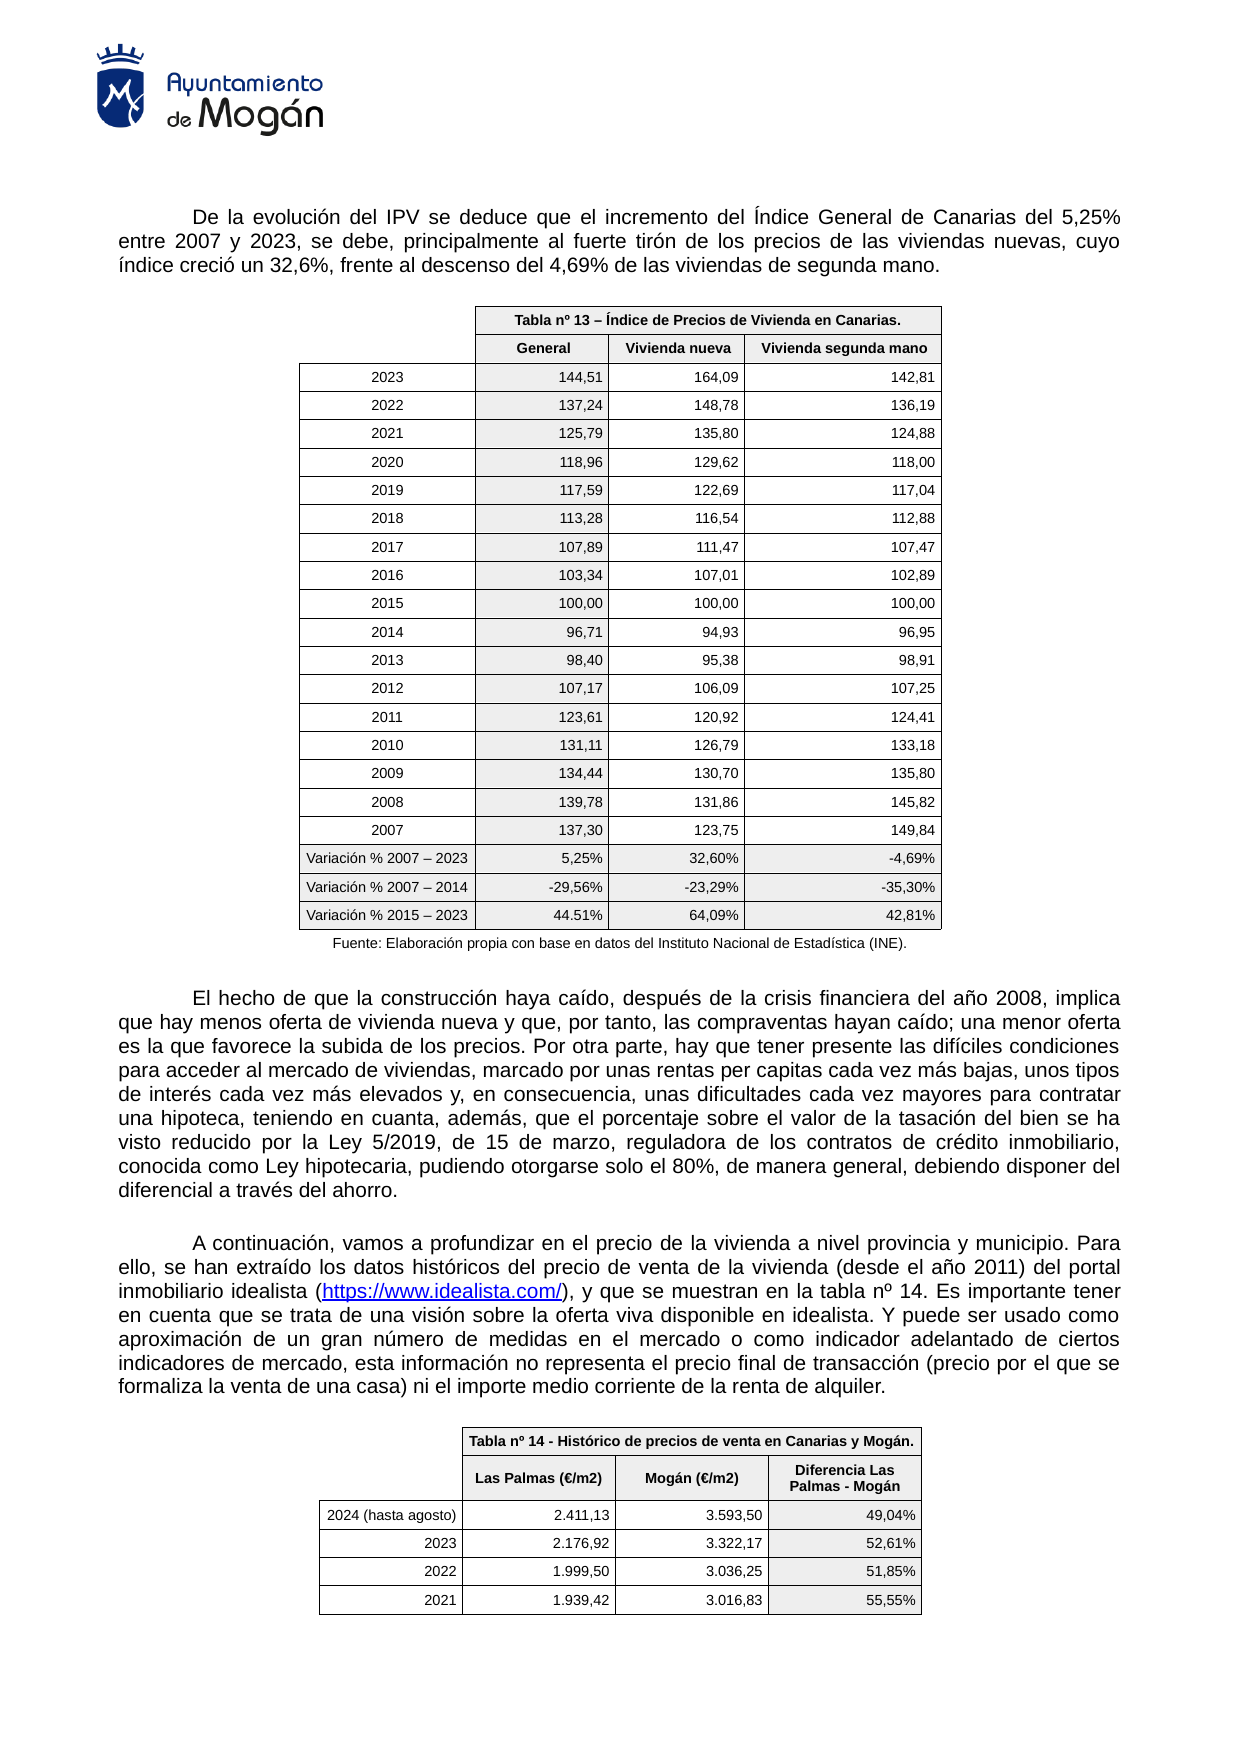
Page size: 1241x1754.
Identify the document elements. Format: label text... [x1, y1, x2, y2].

table_cell 49,04% [769, 1501, 921, 1529]
table_cell 117,04 [745, 477, 941, 504]
table_cell 137,30 [476, 817, 608, 844]
table_cell 2.411,13 [463, 1501, 615, 1529]
table_cell 144,51 [476, 364, 608, 391]
table_cell [299, 334, 475, 362]
table_cell 2.176,92 [463, 1530, 615, 1557]
table_header Tabla nº 13 – Índice de Precios de Vivienda en Canarias. [476, 307, 941, 334]
table_cell 120,92 [609, 704, 744, 731]
table_cell Variación % 2015 – 2023 [300, 902, 475, 929]
table_cell Vivienda segunda mano [745, 335, 941, 362]
table_cell 133,18 [745, 732, 941, 759]
table_cell Vivienda nueva [609, 335, 744, 362]
table_cell 3.036,25 [616, 1558, 768, 1585]
text A continuación, vamos a profundizar en el precio de la vivienda a nivel provincia y municipio. Para ello, se han extraído los datos históricos del precio de venta de la vivienda (desde el año 2011) del portal inmobiliario idealista (https://www.idealista.com/), y que se muestran en la tabla nº 14. Es importante tener en cuenta que se trata de una visión sobre la oferta viva disponible en idealista. Y puede ser usado como aproximación de un gran número de medidas en el mercado o como indicador adelantado de ciertos indicadores de mercado, esta información no representa el precio final de transacción (precio por el que se formaliza la venta de una casa) ni el importe medio corriente de la renta de alquiler. [118, 1231, 1122, 1398]
table_cell 123,75 [609, 817, 744, 844]
text De la evolución del IPV se deduce que el incremento del Índice General de Canarias del 5,25% entre 2007 y 2023, se debe, principalmente al fuerte tirón de los precios de las viviendas nuevas, cuyo índice creció un 32,6%, frente al descenso del 4,69% de las viviendas de segunda mano. [118, 205, 1122, 277]
table_cell 118,00 [745, 449, 941, 476]
table_cell 98,40 [476, 647, 608, 674]
table_cell 98,91 [745, 647, 941, 674]
table_cell 164,09 [609, 364, 744, 391]
text El hecho de que la construcción haya caído, después de la crisis financiera del año 2008, implica que hay menos oferta de vivienda nueva y que, por tanto, las compraventas hayan caído; una menor oferta es la que favorece la subida de los precios. Por otra parte, hay que tener presente las difíciles condiciones para acceder al mercado de viviendas, marcado por unas rentas per capitas cada vez más bajas, unos tipos de interés cada vez más elevados y, en consecuencia, unas dificultades cada vez mayores para contratar una hipoteca, teniendo en cuanta, además, que el porcentaje sobre el valor de la tasación del bien se ha visto reducido por la Ley 5/2019, de 15 de marzo, reguladora de los contratos de crédito inmobiliario, conocida como Ley hipotecaria, pudiendo otorgarse solo el 80%, de manera general, debiendo disponer del diferencial a través del ahorro. [118, 986, 1122, 1202]
table_header [299, 306, 475, 334]
table_cell 139,78 [476, 789, 608, 816]
table_cell 107,89 [476, 534, 608, 561]
table_cell 2022 [300, 392, 475, 419]
table_cell 96,71 [476, 619, 608, 646]
table_cell 122,69 [609, 477, 744, 504]
table_cell General [476, 335, 608, 362]
table_cell 117,59 [476, 477, 608, 504]
table_cell 137,24 [476, 392, 608, 419]
table_cell 135,80 [745, 760, 941, 787]
table_cell 2014 [300, 619, 475, 646]
table_cell 44,51% [476, 902, 608, 929]
table_cell 126,79 [609, 732, 744, 759]
table_cell Mogán (€/m2) [616, 1456, 768, 1500]
table_cell 103,34 [476, 562, 608, 589]
table_cell Diferencia Las Palmas - Mogán [769, 1456, 921, 1500]
table_cell 3.593,50 [616, 1501, 768, 1529]
table_cell 107,01 [609, 562, 744, 589]
table_cell 55,55% [769, 1586, 921, 1614]
table_cell 107,25 [745, 675, 941, 702]
table_cell 94,93 [609, 619, 744, 646]
table_cell 2007 [300, 817, 475, 844]
table_cell 131,11 [476, 732, 608, 759]
table_cell 1.999,50 [463, 1558, 615, 1585]
table_cell 2015 [300, 590, 475, 617]
table_cell 145,82 [745, 789, 941, 816]
table_cell 102,89 [745, 562, 941, 589]
table_cell 116,54 [609, 505, 744, 532]
table_cell 3.322,17 [616, 1530, 768, 1557]
table_cell 2020 [300, 449, 475, 476]
table_cell 100,00 [476, 590, 608, 617]
table_cell -4,69% [745, 845, 941, 872]
table_cell 2024 (hasta agosto) [320, 1501, 462, 1529]
table_cell 112,88 [745, 505, 941, 532]
table_cell 142,81 [745, 364, 941, 391]
table_cell 131,86 [609, 789, 744, 816]
table_cell -35,30% [745, 874, 941, 901]
table_cell 2011 [300, 704, 475, 731]
table_cell 134,44 [476, 760, 608, 787]
table_cell Las Palmas (€/m2) [463, 1456, 615, 1500]
table_cell 2021 [300, 420, 475, 447]
table_cell 135,80 [609, 420, 744, 447]
table_cell 1.939,42 [463, 1586, 615, 1614]
table_cell 95,38 [609, 647, 744, 674]
table_cell 149,84 [745, 817, 941, 844]
table_cell 96,95 [745, 619, 941, 646]
table_cell 2010 [300, 732, 475, 759]
table_cell -29,56% [476, 874, 608, 901]
table_cell 64,09% [609, 902, 744, 929]
table_cell 2013 [300, 647, 475, 674]
picture [82, 22, 340, 154]
table_header Tabla nº 14 - Histórico de precios de venta en Canarias y Mogán. [463, 1428, 921, 1455]
table_cell 124,41 [745, 704, 941, 731]
table_cell 106,09 [609, 675, 744, 702]
table_cell 125,79 [476, 420, 608, 447]
table_cell 3.016,83 [616, 1586, 768, 1614]
table_cell Fuente: Elaboración propia con base en datos del Instituto Nacional de Estadística (INE). [299, 930, 941, 957]
table_cell Variación % 2007 – 2014 [300, 874, 475, 901]
table_cell 113,28 [476, 505, 608, 532]
table_cell 107,47 [745, 534, 941, 561]
table_cell 129,62 [609, 449, 744, 476]
table_cell 2017 [300, 534, 475, 561]
table_cell 123,61 [476, 704, 608, 731]
table_cell [319, 1455, 462, 1500]
table_cell 2023 [300, 364, 475, 391]
table_cell 2021 [320, 1586, 462, 1614]
table_cell 2023 [320, 1530, 462, 1557]
table_cell 107,17 [476, 675, 608, 702]
table_cell 124,88 [745, 420, 941, 447]
table_cell Variación % 2007 – 2023 [300, 845, 475, 872]
table_cell 32,60% [609, 845, 744, 872]
table_cell -23,29% [609, 874, 744, 901]
table_cell 148,78 [609, 392, 744, 419]
table_cell 2019 [300, 477, 475, 504]
table_cell 100,00 [609, 590, 744, 617]
table_cell 51,85% [769, 1558, 921, 1585]
table_cell 2008 [300, 789, 475, 816]
table_cell 42,81% [745, 902, 941, 929]
table_cell 118,96 [476, 449, 608, 476]
table_cell 2012 [300, 675, 475, 702]
table_cell 130,70 [609, 760, 744, 787]
table_cell 136,19 [745, 392, 941, 419]
table_cell 2022 [320, 1558, 462, 1585]
table_header [319, 1427, 462, 1455]
table_cell 2009 [300, 760, 475, 787]
table_cell 5,25% [476, 845, 608, 872]
table_cell 2018 [300, 505, 475, 532]
table_cell 2016 [300, 562, 475, 589]
table_cell 52,61% [769, 1530, 921, 1557]
table_cell 111,47 [609, 534, 744, 561]
table_cell 100,00 [745, 590, 941, 617]
